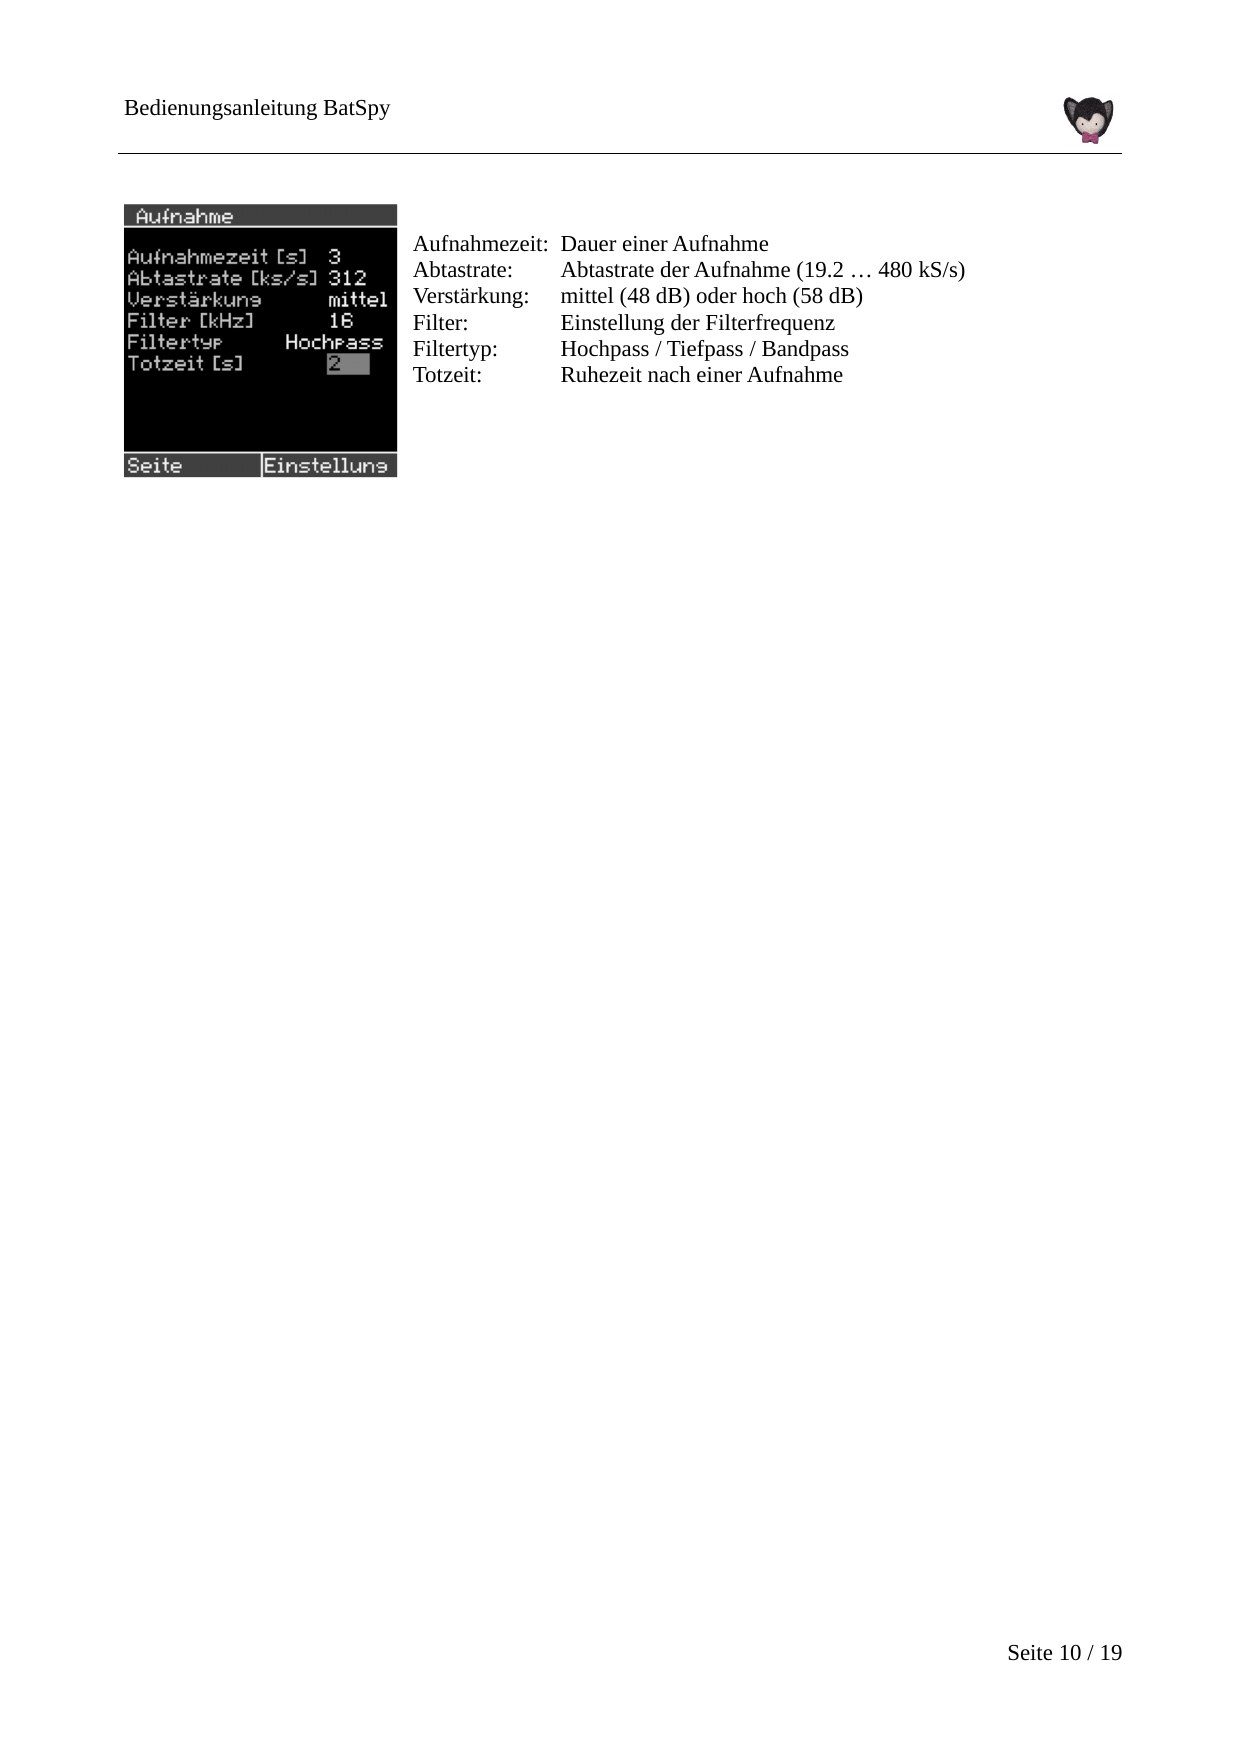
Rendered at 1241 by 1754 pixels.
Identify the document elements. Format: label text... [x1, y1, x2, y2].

picture [1061, 90, 1119, 149]
table_header Aufnahmezeit: Dauer einer Aufnahme Abtastrate: Abtastrate der Aufnahme (19.2 … 480 kS/s) Verstärkung: mittel (48 dB) oder hoch (58 dB) Filter: Einstellung der Filterfrequenz Filtertyp: Hochpass / Tiefpass / Bandpass Totzeit: Ruhezeit nach einer Aufnahme [407, 198, 1122, 483]
table_header [118, 198, 407, 483]
picture [123, 203, 398, 478]
